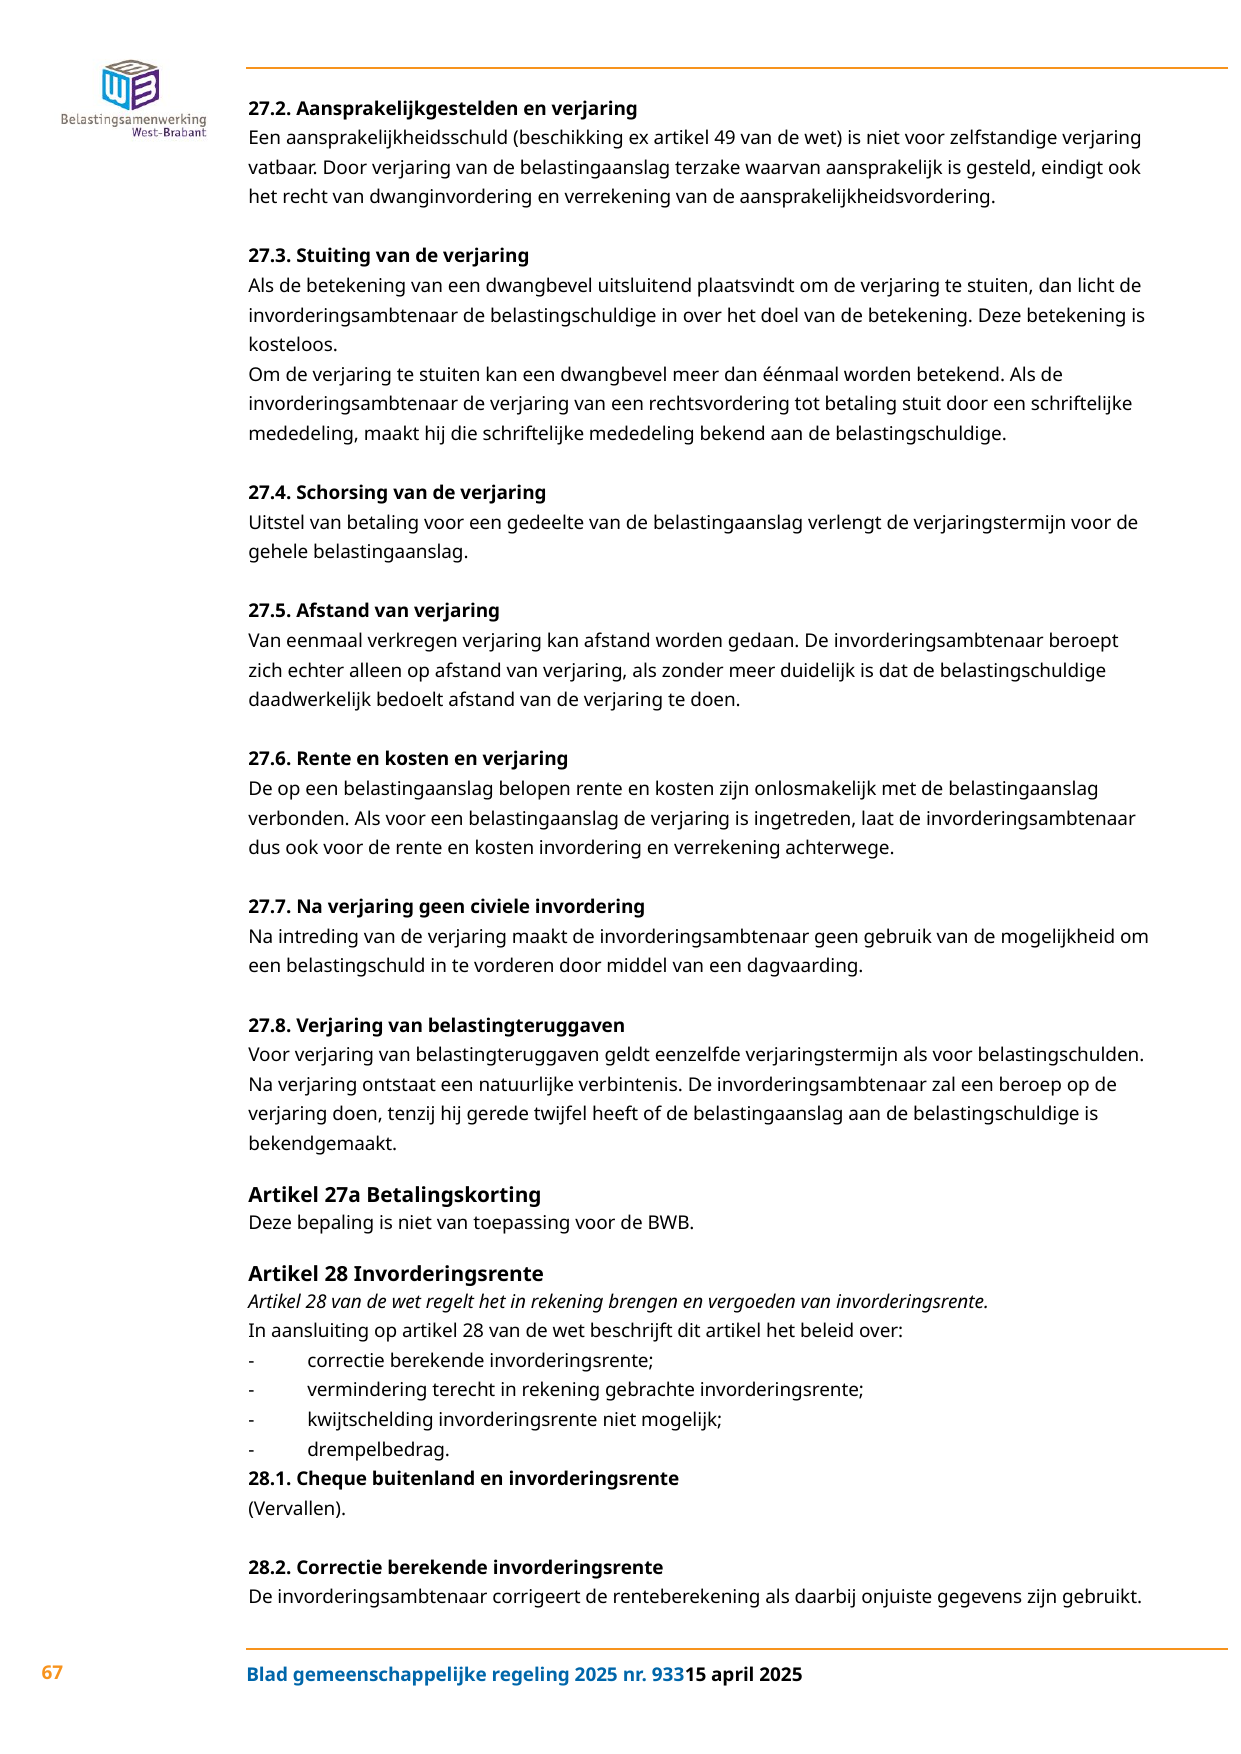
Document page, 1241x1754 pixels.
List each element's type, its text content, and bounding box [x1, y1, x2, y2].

text 27.3. Stuiting van de verjaring [248, 243, 1152, 268]
text Uitstel van betaling voor een gedeelte van de belastingaanslag verlengt de verjaringstermijn voor de gehele belastingaanslag. [248, 509, 1152, 564]
text 28.1. Cheque buitenland en invorderingsrente [248, 1465, 1152, 1491]
text 27.4. Schorsing van de verjaring [248, 479, 1152, 505]
text Een aansprakelijkheidsschuld (beschikking ex artikel 49 van de wet) is niet voor zelfstandige verjaring vatbaar. Door verjaring van de belastingaanslag terzake waarvan aansprakelijk is gesteld, eindigt ook het recht van dwanginvordering en verrekening van de aansprakelijkheidsvordering. [248, 124, 1152, 209]
text 27.8. Verjaring van belastingteruggaven [248, 1012, 1152, 1038]
picture [41, 47, 231, 172]
list correctie berekende invorderingsrente; [248, 1347, 1152, 1373]
text De op een belastingaanslag belopen rente en kosten zijn onlosmakelijk met de belastingaanslag verbonden. Als voor een belastingaanslag de verjaring is ingetreden, laat de invorderingsambtenaar dus ook voor de rente en kosten invordering en verrekening achterwege. [248, 775, 1152, 860]
text Na intreding van de verjaring maakt de invorderingsambtenaar geen gebruik van de mogelijkheid om een belastingschuld in te vorderen door middel van een dagvaarding. [248, 923, 1152, 978]
text Als de betekening van een dwangbevel uitsluitend plaatsvindt om de verjaring te stuiten, dan licht de invorderingsambtenaar de belastingschuldige in over het doel van de betekening. Deze betekening is kosteloos. [248, 272, 1152, 357]
text 28.2. Correctie berekende invorderingsrente [248, 1554, 1152, 1580]
list drempelbedrag. [248, 1436, 1152, 1462]
text Artikel 28 Invorderingsrente [248, 1259, 1152, 1288]
text Deze bepaling is niet van toepassing voor de BWB. [248, 1209, 1152, 1235]
text Voor verjaring van belastingteruggaven geldt eenzelfde verjaringstermijn als voor belastingschulden. Na verjaring ontstaat een natuurlijke verbintenis. De invorderingsambtenaar zal een beroep op de verjaring doen, tenzij hij gerede twijfel heeft of de belastingaanslag aan de belastingschuldige is bekendgemaakt. [248, 1041, 1152, 1156]
text 27.2. Aansprakelijkgestelden en verjaring [248, 95, 1152, 121]
text 27.7. Na verjaring geen civiele invordering [248, 893, 1152, 919]
text Van eenmaal verkregen verjaring kan afstand worden gedaan. De invorderingsambtenaar beroept zich echter alleen op afstand van verjaring, als zonder meer duidelijk is dat de belastingschuldige daadwerkelijk bedoelt afstand van de verjaring te doen. [248, 627, 1152, 712]
text (Vervallen). [248, 1495, 1152, 1521]
list kwijtschelding invorderingsrente niet mogelijk; [248, 1406, 1152, 1432]
text De invorderingsambtenaar corrigeert de renteberekening als daarbij onjuiste gegevens zijn gebruikt. [248, 1584, 1152, 1609]
text Artikel 28 van de wet regelt het in rekening brengen en vergoeden van invorderingsrente. [248, 1288, 1152, 1314]
text 27.6. Rente en kosten en verjaring [248, 746, 1152, 771]
text In aansluiting op artikel 28 van de wet beschrijft dit artikel het beleid over: [248, 1317, 1152, 1343]
list vermindering terecht in rekening gebrachte invorderingsrente; [248, 1377, 1152, 1402]
text Artikel 27a Betalingskorting [248, 1181, 1152, 1209]
text Om de verjaring te stuiten kan een dwangbevel meer dan éénmaal worden betekend. Als de invorderingsambtenaar de verjaring van een rechtsvordering tot betaling stuit door een schriftelijke mededeling, maakt hij die schriftelijke mededeling bekend aan de belastingschuldige. [248, 361, 1152, 446]
text 27.5. Afstand van verjaring [248, 598, 1152, 623]
